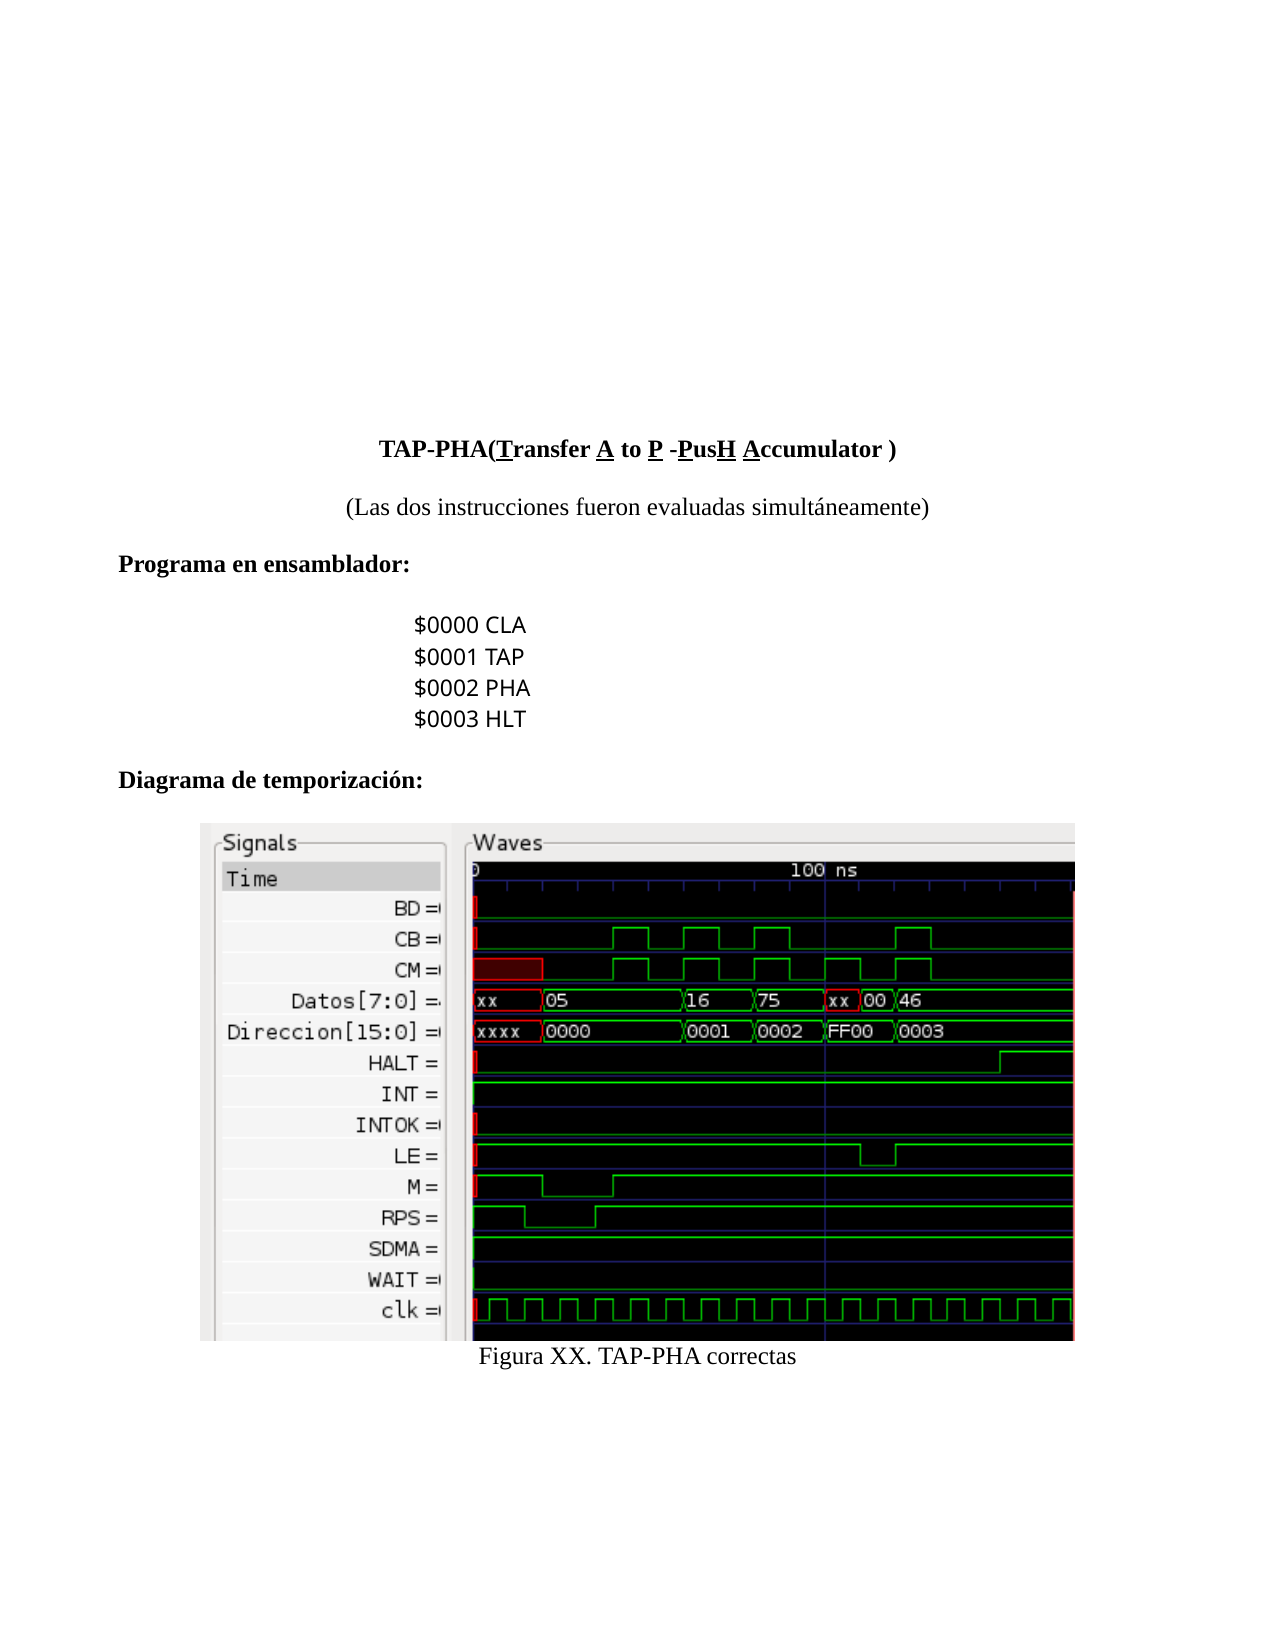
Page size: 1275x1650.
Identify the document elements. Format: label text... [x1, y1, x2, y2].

text Figura XX. TAP-PHA correctas [118, 1341, 1157, 1369]
text Programa en ensamblador: [118, 549, 1157, 578]
text $0000 CLA [118, 609, 1157, 641]
text $0003 HLT [118, 703, 1157, 734]
picture [200, 823, 1075, 1341]
text $0002 PHA [118, 672, 1157, 703]
text (Las dos instrucciones fueron evaluadas simultáneamente) [118, 492, 1157, 521]
text TAP-PHA(Transfer A to P -PusH Accumulator ) [118, 434, 1157, 463]
text $0001 TAP [118, 641, 1157, 672]
text Diagrama de temporización: [118, 766, 1157, 794]
